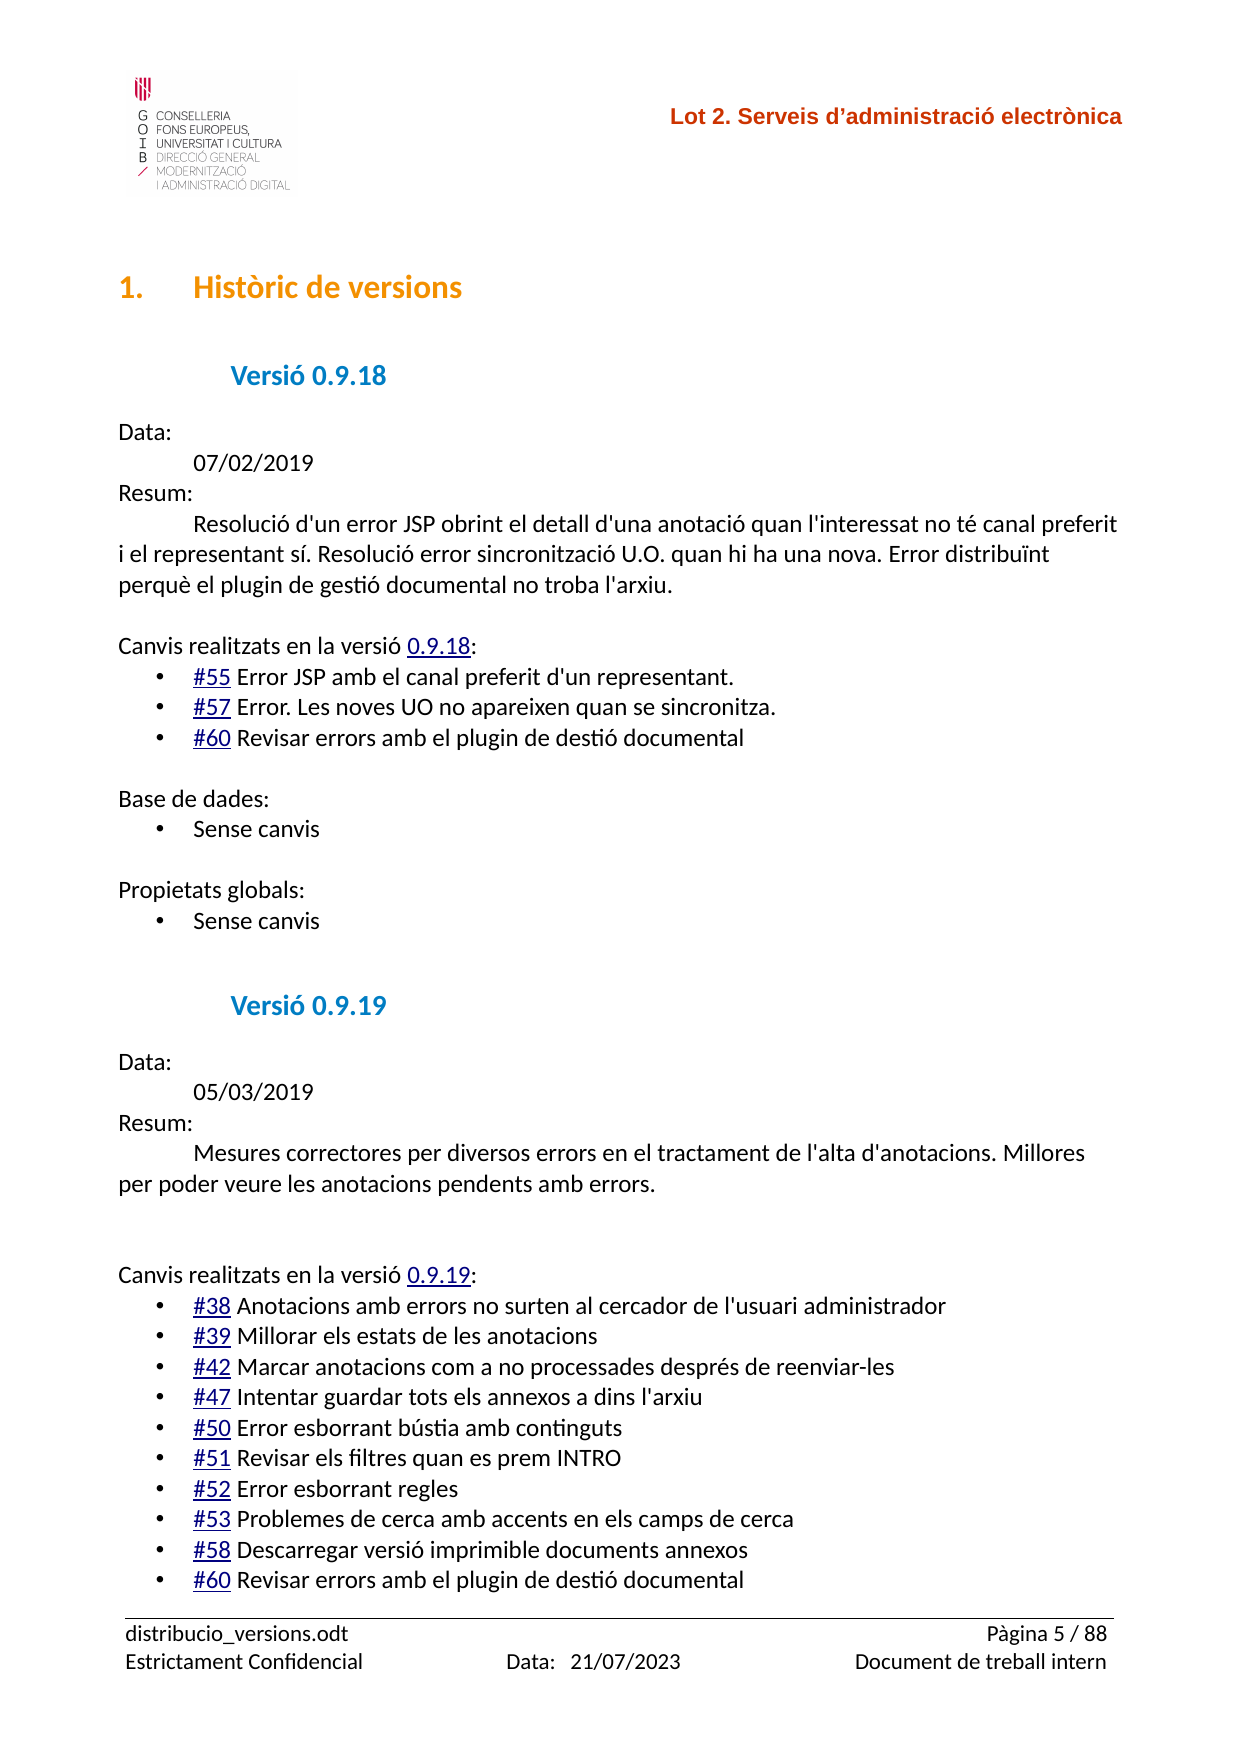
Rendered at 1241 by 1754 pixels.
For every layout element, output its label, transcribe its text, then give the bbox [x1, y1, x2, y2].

subtitle Versió 0.9.18 [153, 357, 1122, 393]
list #50 Error esborrant bústia amb continguts [156, 1412, 1122, 1443]
text Base de dades: [118, 783, 1122, 813]
text 07/02/2019 [118, 447, 1122, 478]
list #51 Revisar els filtres quan es prem INTRO [156, 1443, 1122, 1473]
text Data: [118, 1046, 1122, 1076]
subtitle Versió 0.9.19 [153, 987, 1122, 1022]
text Resum: [118, 1107, 1122, 1137]
list Sense canvis [156, 813, 1122, 844]
text Data: [118, 417, 1122, 447]
list #57 Error. Les noves UO no apareixen quan se sincronitza. [156, 691, 1122, 722]
text 05/03/2019 [118, 1076, 1122, 1107]
text Canvis realitzats en la versió 0.9.18: [118, 630, 1122, 661]
list #60 Revisar errors amb el plugin de destió documental [156, 1565, 1122, 1595]
list #60 Revisar errors amb el plugin de destió documental [156, 722, 1122, 752]
list #47 Intentar guardar tots els annexos a dins l'arxiu [156, 1382, 1122, 1412]
list #58 Descarregar versió imprimible documents annexos [156, 1534, 1122, 1565]
text Mesures correctores per diversos errors en el tractament de l'alta d'anotacions. Millores per poder veure les anotacions pendents amb errors. [118, 1137, 1122, 1198]
picture [126, 70, 299, 197]
list #39 Millorar els estats de les anotacions [156, 1321, 1122, 1351]
list #55 Error JSP amb el canal preferit d'un representant. [156, 661, 1122, 691]
text Canvis realitzats en la versió 0.9.19: [118, 1259, 1122, 1290]
text Propietats globals: [118, 874, 1122, 905]
list Sense canvis [156, 905, 1122, 935]
list #42 Marcar anotacions com a no processades després de reenviar-les [156, 1351, 1122, 1382]
text Resolució d'un error JSP obrint el detall d'una anotació quan l'interessat no té canal preferit i el representant sí. Resolució error sincronització U.O. quan hi ha una nova. Error distribuïnt perquè el plugin de gestió documental no troba l'arxiu. [118, 508, 1122, 600]
subtitle Històric de versions [118, 266, 1122, 307]
list #38 Anotacions amb errors no surten al cercador de l'usuari administrador [156, 1290, 1122, 1321]
list #52 Error esborrant regles [156, 1473, 1122, 1504]
text Resum: [118, 478, 1122, 508]
list #53 Problemes de cerca amb accents en els camps de cerca [156, 1504, 1122, 1534]
